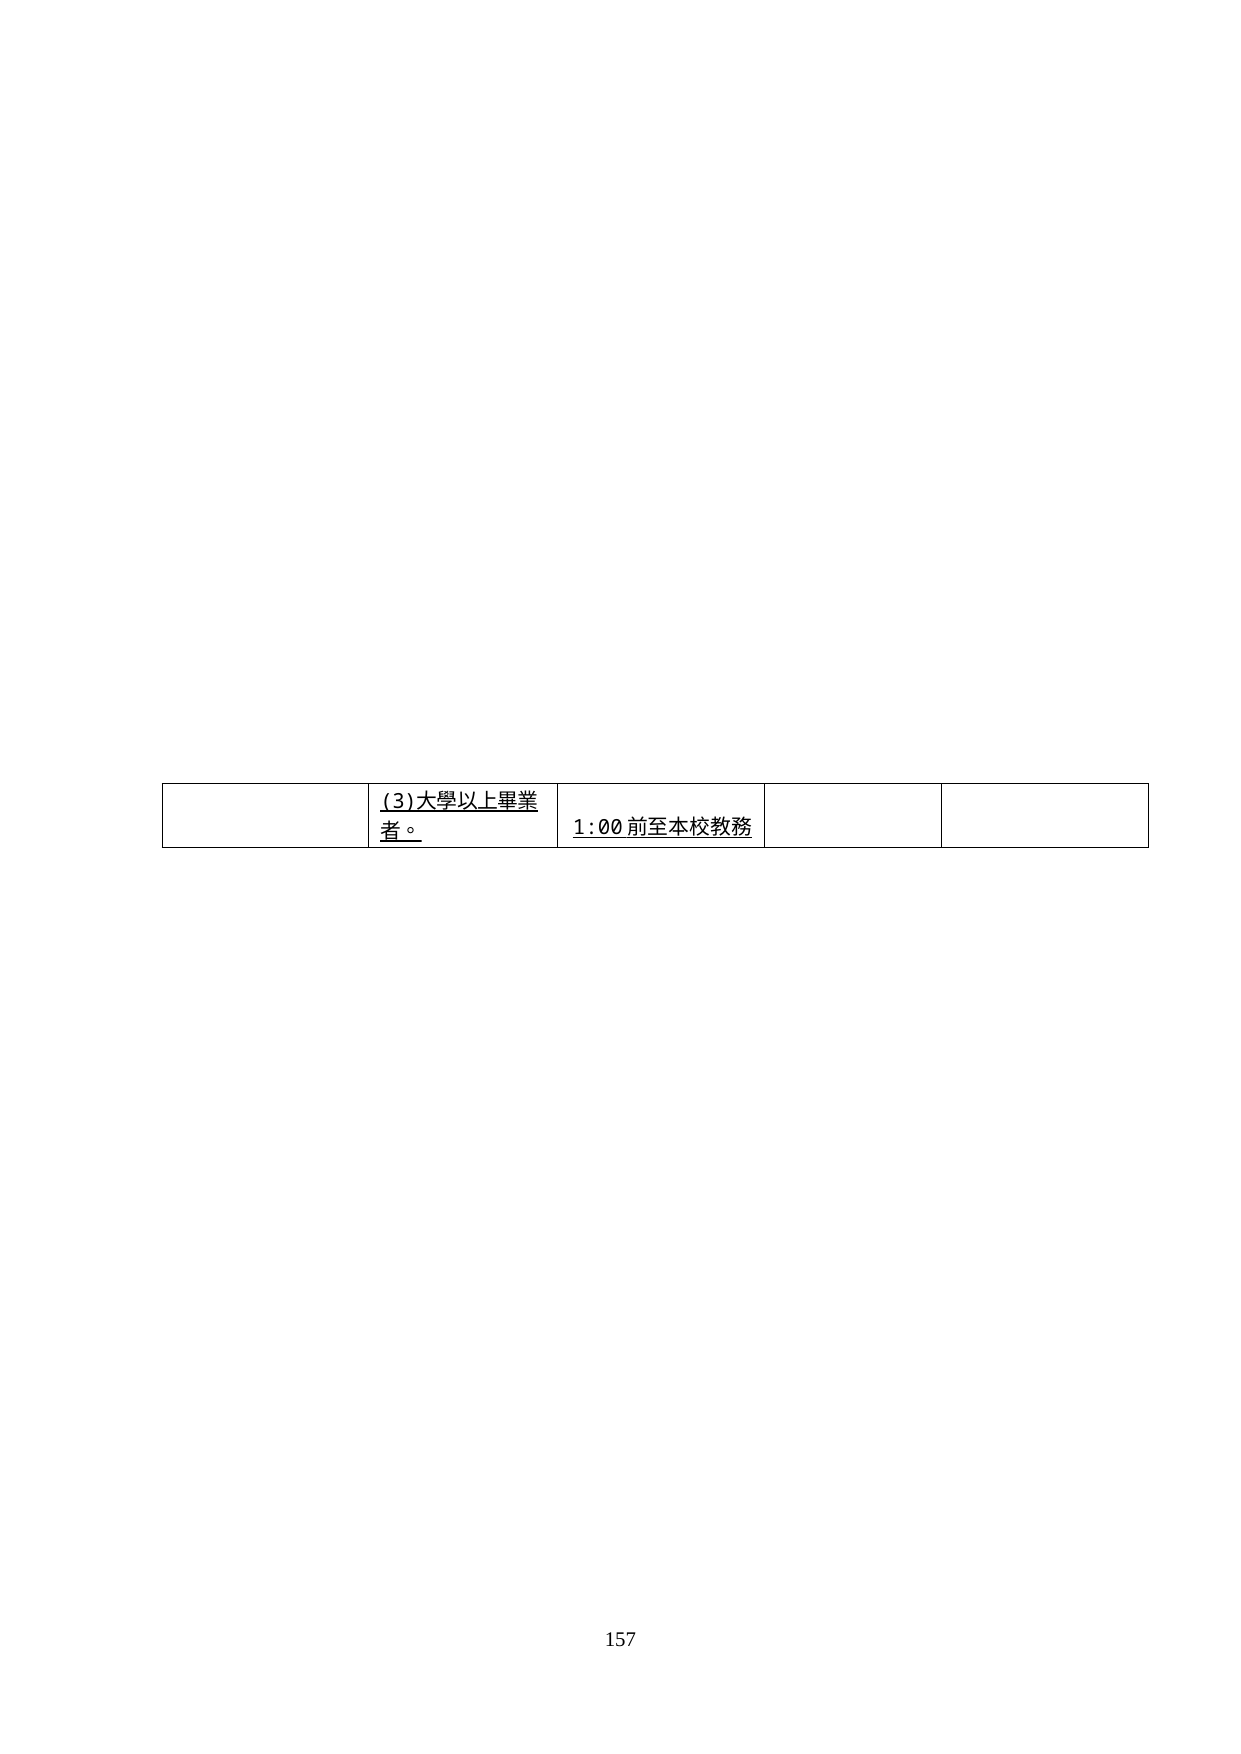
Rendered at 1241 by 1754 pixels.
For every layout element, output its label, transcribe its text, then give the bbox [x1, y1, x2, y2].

table_cell [942, 784, 1148, 847]
table_cell [163, 784, 368, 847]
table_cell [765, 784, 941, 847]
table_cell (3)大學以上畢業者。 [369, 784, 557, 847]
table_cell 1:00前至本校教務 [558, 784, 764, 847]
